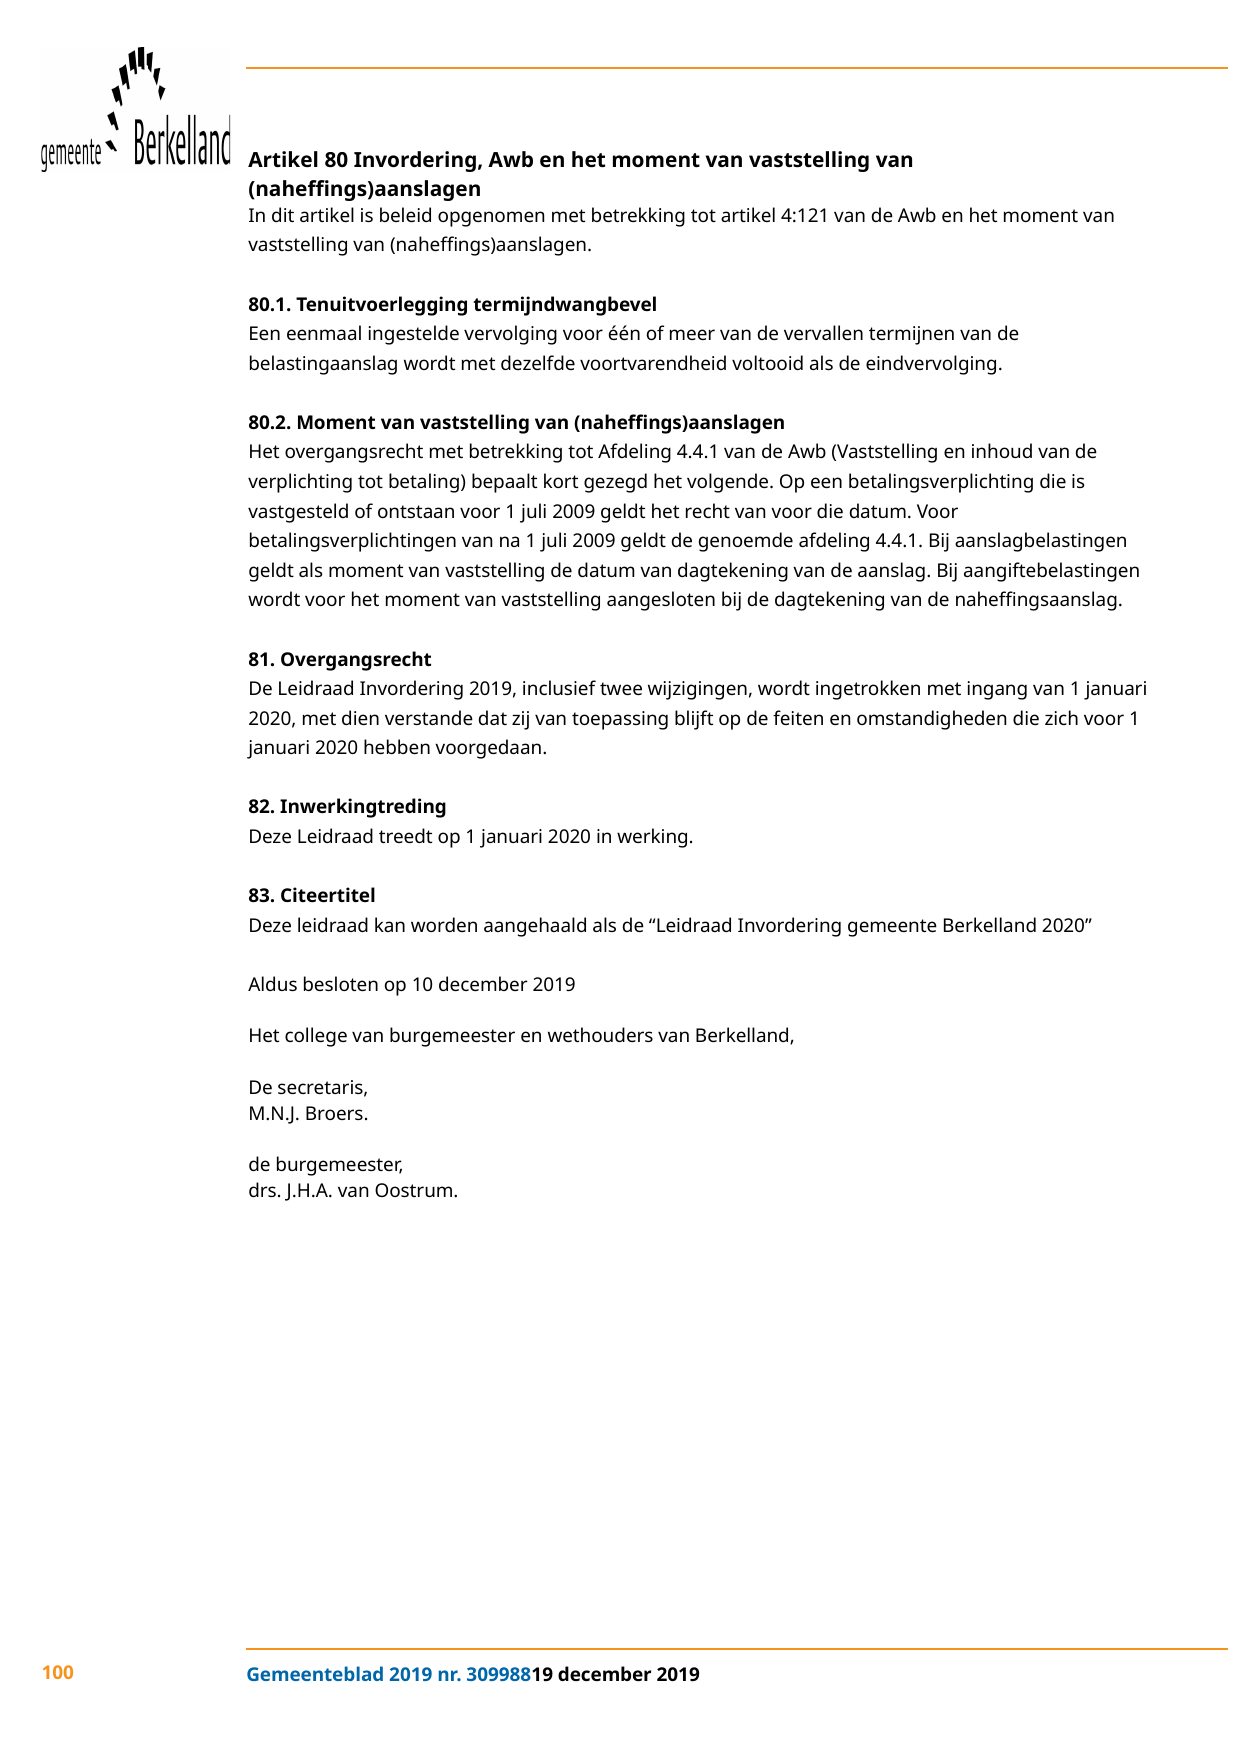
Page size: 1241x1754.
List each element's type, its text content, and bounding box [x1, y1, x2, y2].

text drs. J.H.A. van Oostrum. [248, 1177, 1152, 1203]
text de burgemeester, [248, 1151, 1152, 1177]
text 80.1. Tenuitvoerlegging termijndwangbevel [248, 291, 1152, 317]
text De secretaris, [248, 1074, 1152, 1100]
text 83. Citeertitel [248, 882, 1152, 908]
text 81. Overgangsrecht [248, 646, 1152, 672]
text Deze Leidraad treedt op 1 januari 2020 in werking. [248, 823, 1152, 849]
text M.N.J. Broers. [248, 1100, 1152, 1126]
text Aldus besloten op 10 december 2019 [248, 971, 1152, 997]
text In dit artikel is beleid opgenomen met betrekking tot artikel 4:121 van de Awb en het moment van vaststelling van (naheffings)aanslagen. [248, 202, 1152, 257]
text Artikel 80 Invordering, Awb en het moment van vaststelling van (naheffings)aanslagen [248, 145, 1152, 202]
text 82. Inwerkingtreding [248, 794, 1152, 819]
text Deze leidraad kan worden aangehaald als de “Leidraad Invordering gemeente Berkelland 2020” [248, 912, 1152, 938]
text Het overgangsrecht met betrekking tot Afdeling 4.4.1 van de Awb (Vaststelling en inhoud van de verplichting tot betaling) bepaalt kort gezegd het volgende. Op een betalingsverplichting die is vastgesteld of ontstaan voor 1 juli 2009 geldt het recht van voor die datum. Voor betalingsverplichtingen van na 1 juli 2009 geldt de genoemde afdeling 4.4.1. Bij aanslagbelastingen geldt als moment van vaststelling de datum van dagtekening van de aanslag. Bij aangiftebelastingen wordt voor het moment van vaststelling aangesloten bij de dagtekening van de naheffingsaanslag. [248, 439, 1152, 612]
text De Leidraad Invordering 2019, inclusief twee wijzigingen, wordt ingetrokken met ingang van 1 januari 2020, met dien verstande dat zij van toepassing blijft op de feiten en omstandigheden die zich voor 1 januari 2020 hebben voorgedaan. [248, 675, 1152, 760]
picture [41, 47, 231, 172]
text Een eenmaal ingestelde vervolging voor één of meer van de vervallen termijnen van de belastingaanslag wordt met dezelfde voortvarendheid voltooid als de eindvervolging. [248, 320, 1152, 376]
text Het college van burgemeester en wethouders van Berkelland, [248, 1023, 1152, 1048]
text 80.2. Moment van vaststelling van (naheffings)aanslagen [248, 409, 1152, 435]
